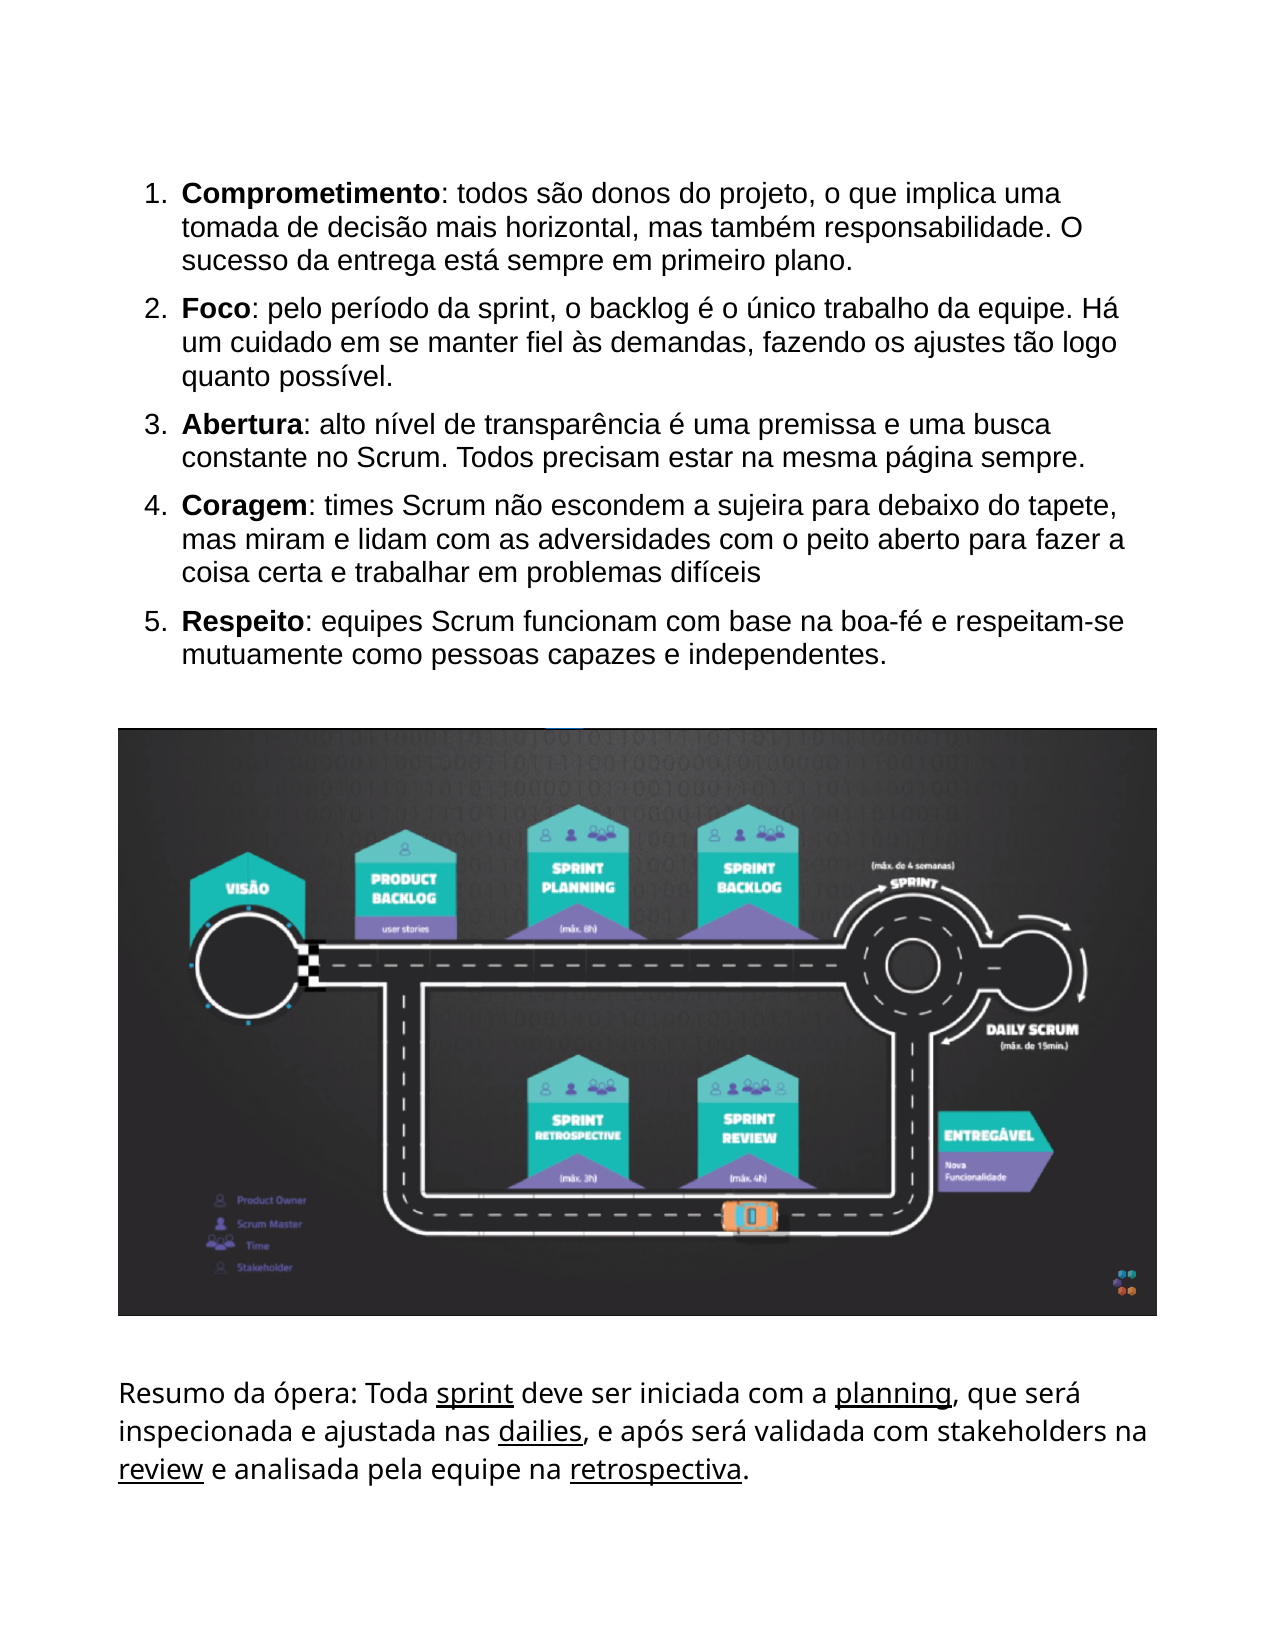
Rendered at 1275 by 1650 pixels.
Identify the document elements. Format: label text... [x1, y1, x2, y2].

list Abertura: alto nível de transparência é uma premissa e uma busca constante no Scrum. Todos precisam estar na mesma página sempre. [144, 407, 1157, 474]
list Comprometimento: todos são donos do projeto, o que implica uma tomada de decisão mais horizontal, mas também responsabilidade. O sucesso da entrega está sempre em primeiro plano. [144, 176, 1157, 277]
list Foco: pelo período da sprint, o backlog é o único trabalho da equipe. Há um cuidado em se manter fiel às demandas, fazendo os ajustes tão logo quanto possível. [144, 292, 1157, 392]
list Respeito: equipes Scrum funcionam com base na boa-fé e respeitam-se mutuamente como pessoas capazes e independentes. [144, 604, 1157, 671]
picture [118, 728, 1157, 1316]
text Resumo da ópera: Toda sprint deve ser iniciada com a planning, que será inspecionada e ajustada nas dailies, e após será validada com stakeholders na review e analisada pela equipe na retrospectiva. [118, 1373, 1157, 1488]
list Coragem: times Scrum não escondem a sujeira para debaixo do tapete, mas miram e lidam com as adversidades com o peito aberto para fazer a coisa certa e trabalhar em problemas difíceis [144, 488, 1157, 589]
